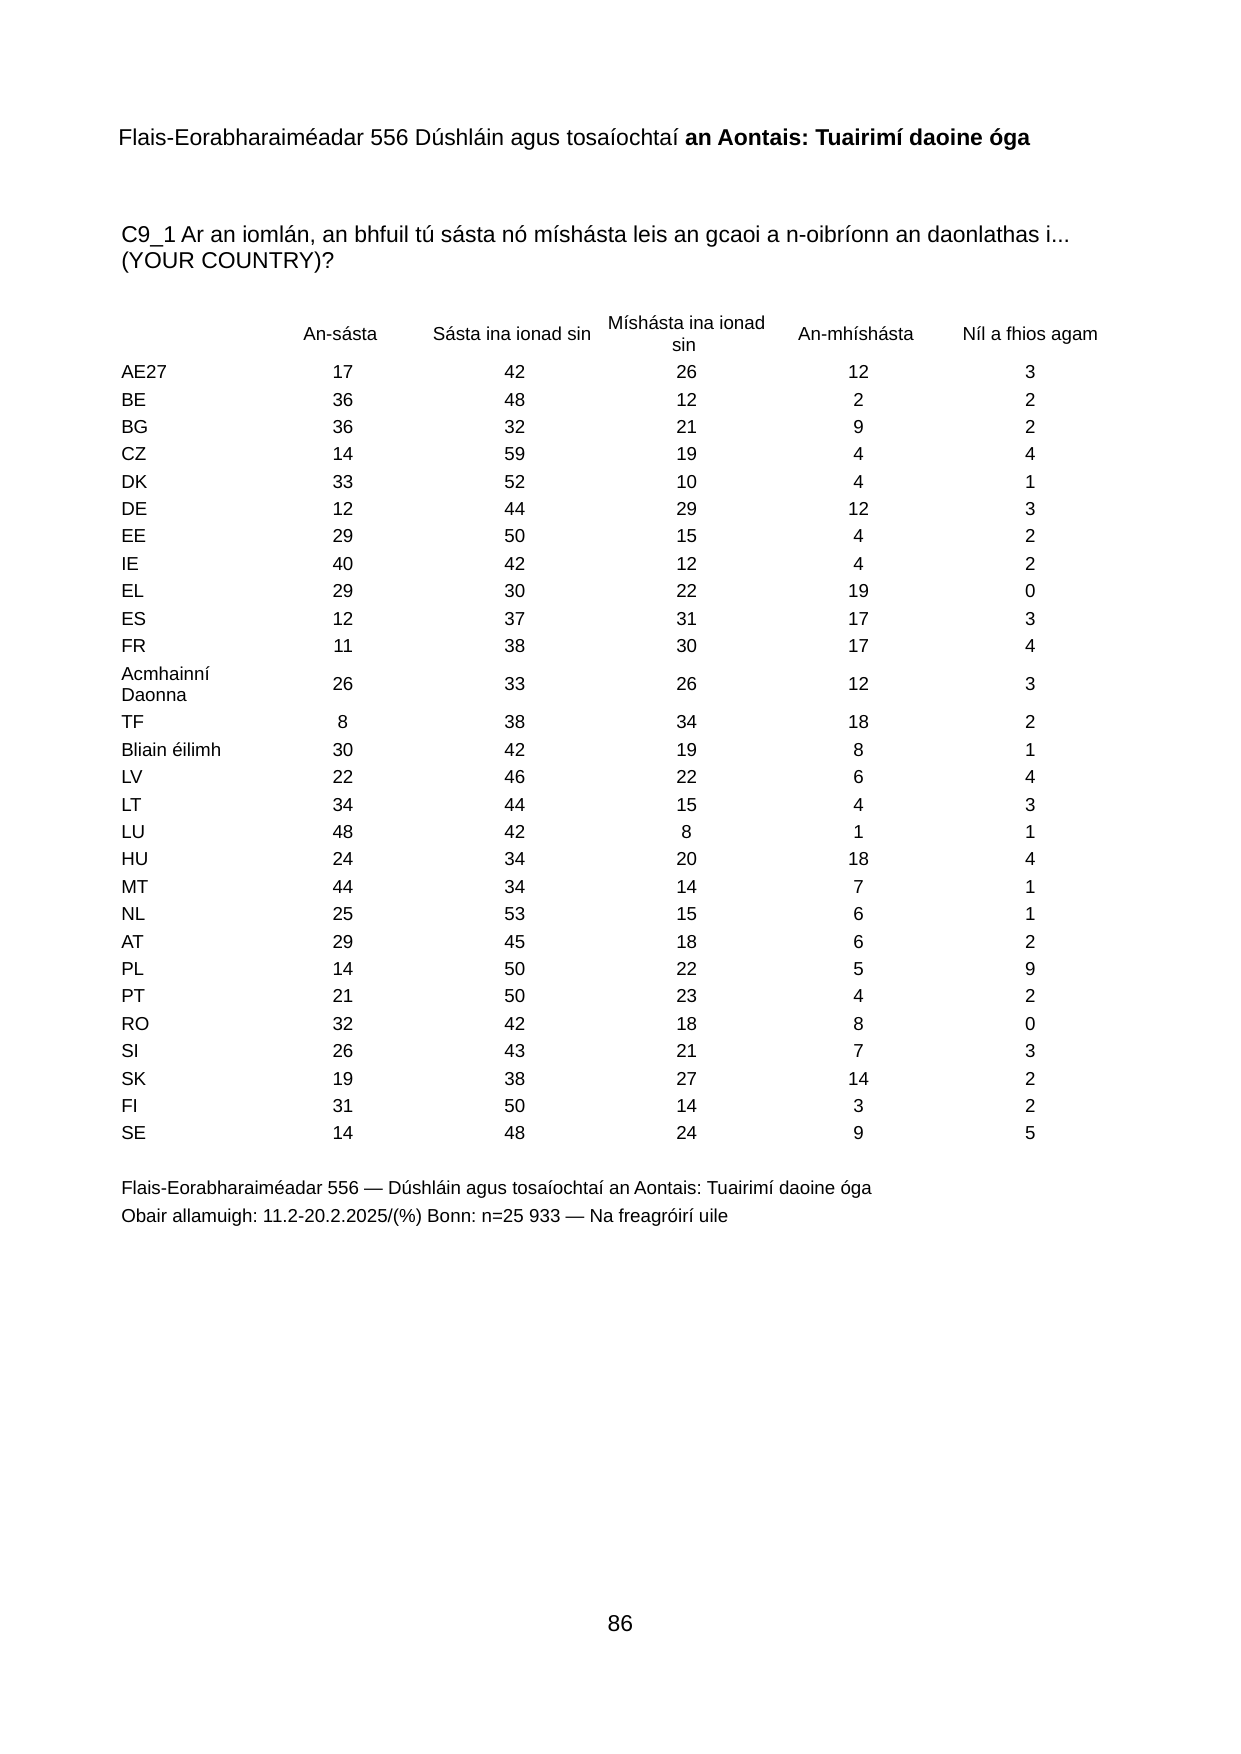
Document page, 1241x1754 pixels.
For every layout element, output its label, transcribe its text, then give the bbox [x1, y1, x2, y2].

table_cell 4 [944, 632, 1116, 659]
table_cell 19 [601, 736, 772, 763]
table_cell 50 [429, 955, 601, 982]
table_cell 7 [773, 1037, 944, 1064]
table_cell 4 [773, 550, 944, 577]
table_cell 42 [429, 818, 601, 845]
table_cell 3 [944, 791, 1116, 818]
table_cell DK [118, 468, 257, 495]
table_cell 36 [257, 413, 429, 440]
table_cell An-sásta [257, 309, 429, 358]
table_cell 59 [429, 440, 601, 468]
table_cell PT [118, 982, 257, 1010]
table_cell [944, 1147, 1116, 1174]
table_cell 27 [601, 1065, 772, 1092]
table_cell CZ [118, 440, 257, 468]
table_cell Níl a fhios agam [944, 309, 1116, 358]
table_cell 29 [257, 523, 429, 550]
table_cell RO [118, 1010, 257, 1037]
table_cell [118, 1147, 257, 1174]
table_cell 24 [257, 845, 429, 873]
table_cell 6 [773, 900, 944, 927]
table_cell 24 [601, 1119, 772, 1147]
table_cell [773, 277, 944, 309]
table_cell SE [118, 1119, 257, 1147]
table_cell 36 [257, 385, 429, 413]
table_cell 32 [429, 413, 601, 440]
table_cell [601, 1147, 772, 1174]
table_cell BE [118, 385, 257, 413]
table_cell AT [118, 928, 257, 955]
table_cell 29 [257, 577, 429, 604]
table_cell HU [118, 845, 257, 873]
table_cell 19 [601, 440, 772, 468]
table_cell 22 [601, 955, 772, 982]
table_cell 42 [429, 550, 601, 577]
table_cell [429, 277, 601, 309]
table_cell 34 [601, 708, 772, 736]
table_cell 22 [601, 763, 772, 791]
table_cell 18 [601, 928, 772, 955]
table_cell 38 [429, 708, 601, 736]
table_cell Sásta ina ionad sin [429, 309, 601, 358]
table_cell PL [118, 955, 257, 982]
table_cell 1 [944, 900, 1116, 927]
table_cell 22 [601, 577, 772, 604]
table_cell 50 [429, 1092, 601, 1119]
table_cell 17 [257, 358, 429, 385]
table_cell 2 [773, 385, 944, 413]
table_cell 2 [944, 1092, 1116, 1119]
table_cell 4 [773, 468, 944, 495]
table_cell 14 [257, 440, 429, 468]
table_cell 52 [429, 468, 601, 495]
table_cell 4 [944, 440, 1116, 468]
table_cell Bliain éilimh [118, 736, 257, 763]
table_cell 3 [944, 495, 1116, 522]
table_cell FI [118, 1092, 257, 1119]
table_cell 2 [944, 1065, 1116, 1092]
table_cell 33 [257, 468, 429, 495]
table_cell [773, 1147, 944, 1174]
table_cell 29 [257, 928, 429, 955]
table_cell 8 [257, 708, 429, 736]
table_cell 18 [601, 1010, 772, 1037]
table_cell 37 [429, 605, 601, 632]
table_cell 1 [944, 873, 1116, 900]
table_cell 48 [429, 1119, 601, 1147]
table_cell 25 [257, 900, 429, 927]
table_cell 12 [773, 495, 944, 522]
table_cell 2 [944, 413, 1116, 440]
table_cell SI [118, 1037, 257, 1064]
table_cell 6 [773, 763, 944, 791]
table_cell 12 [773, 659, 944, 708]
table_cell EL [118, 577, 257, 604]
table_cell 0 [944, 577, 1116, 604]
table_cell Míshásta ina ionad sin [601, 309, 772, 358]
table_cell Flais-Eorabharaiméadar 556 — Dúshláin agus tosaíochtaí an Aontais: Tuairimí daoine óga [118, 1174, 1116, 1201]
table_cell NL [118, 900, 257, 927]
table_cell 26 [257, 1037, 429, 1064]
table_cell 30 [601, 632, 772, 659]
table_cell 14 [601, 873, 772, 900]
table_cell [257, 1147, 429, 1174]
table_cell 8 [773, 1010, 944, 1037]
table_cell Acmhainní Daonna [118, 659, 257, 708]
table_cell 11 [257, 632, 429, 659]
table_cell 26 [601, 358, 772, 385]
table_cell 4 [773, 982, 944, 1010]
table_cell 15 [601, 791, 772, 818]
table_cell 4 [773, 523, 944, 550]
table_cell IE [118, 550, 257, 577]
table_cell 8 [601, 818, 772, 845]
table_cell 23 [601, 982, 772, 1010]
table_cell 15 [601, 900, 772, 927]
table_cell 21 [601, 413, 772, 440]
table_cell 4 [773, 440, 944, 468]
table_cell 2 [944, 550, 1116, 577]
table_header C9_1 Ar an iomlán, an bhfuil tú sásta nó míshásta leis an gcaoi a n-oibríonn an daonlathas i... (YOUR COUNTRY)? [118, 218, 1116, 277]
table_cell LT [118, 791, 257, 818]
table_cell 2 [944, 928, 1116, 955]
table_cell 34 [257, 791, 429, 818]
table_cell FR [118, 632, 257, 659]
table_cell 40 [257, 550, 429, 577]
table_cell 34 [429, 873, 601, 900]
table_cell 1 [944, 818, 1116, 845]
table_cell 46 [429, 763, 601, 791]
table_cell [118, 309, 257, 358]
table_cell 9 [773, 1119, 944, 1147]
table_cell 4 [944, 763, 1116, 791]
table_cell 48 [429, 385, 601, 413]
table_cell AE27 [118, 358, 257, 385]
table_cell 38 [429, 1065, 601, 1092]
table_cell 42 [429, 736, 601, 763]
table_cell DE [118, 495, 257, 522]
table_cell ES [118, 605, 257, 632]
table_cell 17 [773, 605, 944, 632]
table_cell 48 [257, 818, 429, 845]
table_cell 1 [944, 468, 1116, 495]
table_cell 3 [773, 1092, 944, 1119]
table_cell [257, 277, 429, 309]
table_cell 26 [257, 659, 429, 708]
table_cell 12 [601, 550, 772, 577]
table_cell 12 [257, 605, 429, 632]
table_cell 5 [944, 1119, 1116, 1147]
table_cell 12 [773, 358, 944, 385]
table_cell 9 [773, 413, 944, 440]
table_cell 45 [429, 928, 601, 955]
table_cell MT [118, 873, 257, 900]
table_cell EE [118, 523, 257, 550]
table_cell 9 [944, 955, 1116, 982]
table_cell 44 [429, 791, 601, 818]
table_cell 21 [257, 982, 429, 1010]
table_cell 38 [429, 632, 601, 659]
table_cell LV [118, 763, 257, 791]
table_cell 19 [773, 577, 944, 604]
table_cell LU [118, 818, 257, 845]
table_cell 43 [429, 1037, 601, 1064]
table_cell 42 [429, 358, 601, 385]
table_cell 42 [429, 1010, 601, 1037]
table_cell 44 [257, 873, 429, 900]
table_cell 3 [944, 605, 1116, 632]
table_cell 4 [773, 791, 944, 818]
table_cell 30 [257, 736, 429, 763]
table_cell 2 [944, 982, 1116, 1010]
table_cell 0 [944, 1010, 1116, 1037]
table_cell 21 [601, 1037, 772, 1064]
table_cell 1 [773, 818, 944, 845]
table_cell 18 [773, 708, 944, 736]
table_cell 3 [944, 659, 1116, 708]
table_cell 7 [773, 873, 944, 900]
table_cell 3 [944, 358, 1116, 385]
table_cell 8 [773, 736, 944, 763]
table_cell SK [118, 1065, 257, 1092]
table_cell 14 [257, 955, 429, 982]
table_cell 2 [944, 523, 1116, 550]
table_cell 29 [601, 495, 772, 522]
table_cell 1 [944, 736, 1116, 763]
table_cell 19 [257, 1065, 429, 1092]
table_cell 3 [944, 1037, 1116, 1064]
table_cell 53 [429, 900, 601, 927]
table_cell 26 [601, 659, 772, 708]
table_cell BG [118, 413, 257, 440]
table_cell 4 [944, 845, 1116, 873]
table_cell 12 [601, 385, 772, 413]
table_cell 14 [601, 1092, 772, 1119]
table_cell 10 [601, 468, 772, 495]
table_cell 20 [601, 845, 772, 873]
table_cell 5 [773, 955, 944, 982]
table_cell 2 [944, 708, 1116, 736]
table_cell [118, 277, 257, 309]
table_cell 33 [429, 659, 601, 708]
table_cell 22 [257, 763, 429, 791]
table_cell 32 [257, 1010, 429, 1037]
table_cell 50 [429, 523, 601, 550]
table_cell 31 [257, 1092, 429, 1119]
table_cell 15 [601, 523, 772, 550]
table_cell An-mhíshásta [773, 309, 944, 358]
table_cell 34 [429, 845, 601, 873]
table_cell 18 [773, 845, 944, 873]
table_cell 17 [773, 632, 944, 659]
table_cell 31 [601, 605, 772, 632]
table_cell 14 [257, 1119, 429, 1147]
table_cell Obair allamuigh: 11.2-20.2.2025/(%) Bonn: n=25 933 — Na freagróirí uile [118, 1201, 1116, 1229]
table_cell 14 [773, 1065, 944, 1092]
table_cell 44 [429, 495, 601, 522]
table_cell 50 [429, 982, 601, 1010]
table_cell 12 [257, 495, 429, 522]
table_cell 2 [944, 385, 1116, 413]
table_cell 6 [773, 928, 944, 955]
table_cell TF [118, 708, 257, 736]
table_cell 30 [429, 577, 601, 604]
table_cell [944, 277, 1116, 309]
table_cell [429, 1147, 601, 1174]
table_cell [601, 277, 772, 309]
